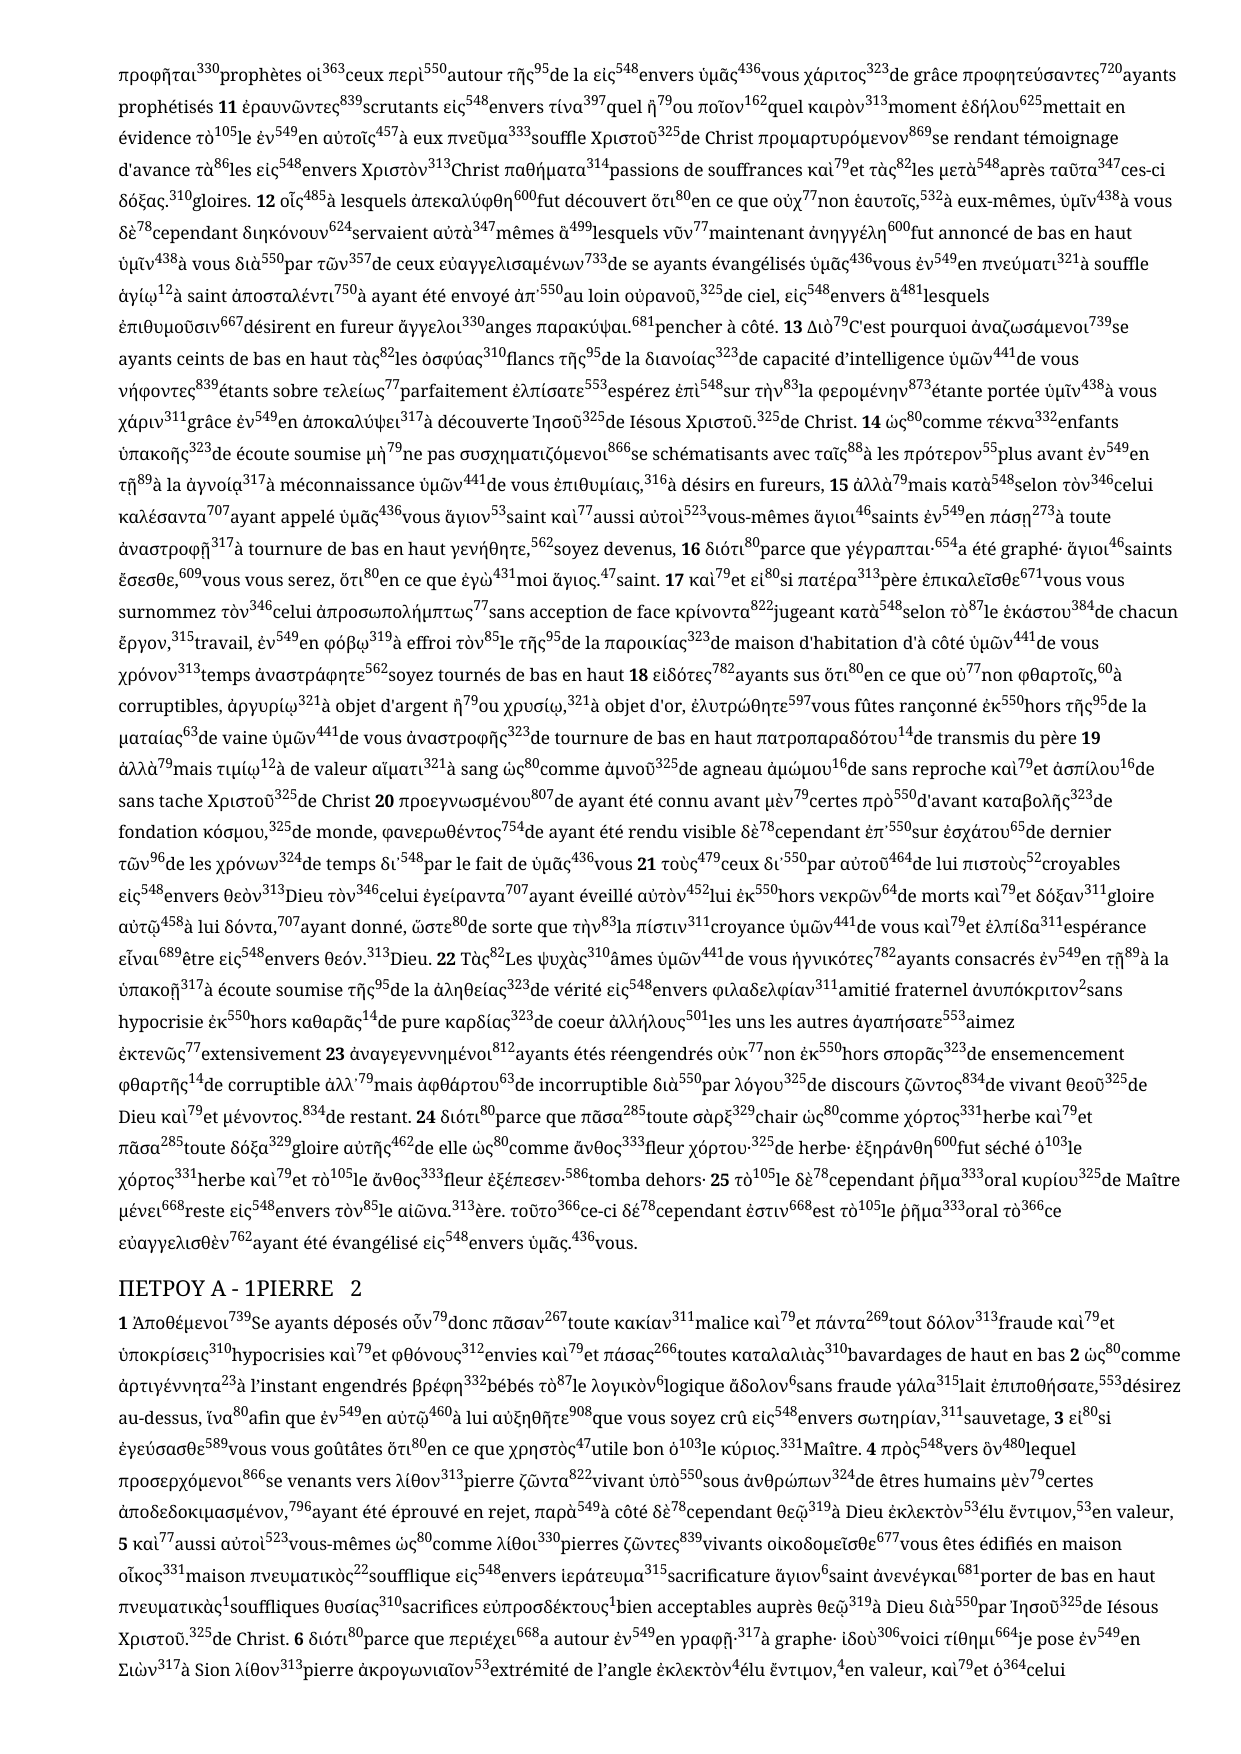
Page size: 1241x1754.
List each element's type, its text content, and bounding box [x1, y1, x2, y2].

text 1 Πέτρος331Pierre ἀπόστολος331envoyé Ἰησοῦ325de Iésous Χριστοῦ325de Christ ἐκλεκτοῖς9à élus παρεπιδήμοις58à peuplants sur le côté διασπορᾶς323de dissémination Πόντου,325de Pontus, Γαλατίας,323de Galatie, Καππαδοκίας,323de Kapadokya, Ἀσίας323de Asie καὶ79et Βιθυνίας323de Bithynie 2 κατὰ548selon πρόγνωσιν311préconnaissance θεοῦ325de Dieu πατρὸς325de père ἐν549en ἁγιασμῷ319à sanctification πνεύματος327de souffle εἰς548envers ὑπακοὴν311écoute soumise καὶ79et ῥαντισμὸν313aspersion αἵματος327de sang Ἰησοῦ325de Iésous Χριστοῦ,325de Christ, χάρις329grâce ὑμῖν438à vous καὶ79et εἰρήνη329paix πληθυνθείη.697que soit multiplié. 3 Εὐλογητὸς47Élogié ὁ103le θεὸς331Dieu καὶ79et πατὴρ331père τοῦ97de le κυρίου325de Maître ἡμῶν423de nous Ἰησοῦ325de Iésous Χριστοῦ325de Christ ὁ498celui κατὰ548selon τὸ87le πολὺ375nombreux αὐτοῦ464de lui ἔλεος315miséricorde ἀναγεννήσας721ayant réengendré ἡμᾶς416nous εἰς548envers ἐλπίδα311espérance ζῶσαν820vivante δι᾽550par ἀναστάσεως323de redressement Ἰησοῦ325de Iésous Χριστοῦ325de Christ ἐκ550hors νεκρῶν64de morts 4 εἰς548envers κληρονομίαν311héritage ἄφθαρτον2incorruptible καὶ79et ἀμίαντον2sans souillure καὶ79et ἀμάραντον2amarante τετηρημένην794ayante étée gardée ἐν549en οὐρανοῖς318à cieux εἰς548envers ὑμᾶς436vous 5 τοὺς479ceux ἐν549en δυνάμει317à puissance θεοῦ325de Dieu φρουρουμένους874étants regardés au-devant διὰ550par πίστεως323de croyance εἰς548envers σωτηρίαν311sauvetage ἑτοίμην51prête ἀποκαλυφθῆναι683être découvert ἐν549en καιρῷ319à moment ἐσχάτῳ207à dernier 6 ἐν549en ᾧ488à lequel ἀγαλλιᾶσθε,671vous vous exultez, ὀλίγον77peu ἄρτι,77à l'instant, εἰ80si δέον842attachant de lien ἐστίν,668est, λυπηθέντες759ayants étés attristés ἐν549en ποικίλοις9à divers πειρασμοῖς,318à tentations, 7 ἵνα80afin que τὸ105le δοκίμιον333moyen d'épreuve ὑμῶν441de vous τῆς95de la πίστεως323de croyance πολυτιμότερον77en plus grande valeur χρυσίου327de objet d'or τοῦ494de ce ἀπολλυμένου,863de se dépérissant, διὰ550par πυρὸς327de feu δὲ78cependant δοκιμαζομένου887de étant éprouvé εὑρεθῇ911que soit trouvé εἰς548envers ἔπαινον313surlouange καὶ79et δόξαν311gloire καὶ79et τιμὴν311valeur ἐν549en ἀποκαλύψει317à découverte Ἰησοῦ325de Iésous Χριστοῦ325de Christ 8 ὃν480lequel οὐκ77non ἰδόντες720ayants vus ἀγαπᾶτε,665vous aimez, εἰς548envers ὃν480lequel ἄρτι77à l'instant μὴ77ne pas ὁρῶντες,839voyants, πιστεύοντες839croyants δὲ78cependant ἀγαλλιᾶσθε671vous vous exultez χαρᾷ317à joie ἀνεκλαλήτῳ8à inexprimable καὶ79et δεδοξασμένῃ799à ayante étée glorifiée 9 κομιζόμενοι866se prenants soigneusement τὸ87le τέλος315achèvement τῆς95de la πίστεως323de croyance ὑμῶν441de vous σωτηρίαν311sauvetage ψυχῶν.322de âmes. 10 περὶ550autour ἧς300de laquelle σωτηρίας323de sauvetage ἐξεζήτησαν585recherchèrent καὶ79et ἐξηραύνησαν585recherchèrent hors προφῆται330prophètes οἱ363ceux περὶ550autour τῆς95de la εἰς548envers ὑμᾶς436vous χάριτος323de grâce προφητεύσαντες720ayants prophétisés 11 ἐραυνῶντες839scrutants εἰς548envers τίνα397quel ἢ79ou ποῖον162quel καιρὸν313moment ἐδήλου625mettait en évidence τὸ105le ἐν549en αὐτοῖς457à eux πνεῦμα333souffle Χριστοῦ325de Christ προμαρτυρόμενον869se rendant témoignage d'avance τὰ86les εἰς548envers Χριστὸν313Christ παθήματα314passions de souffrances καὶ79et τὰς82les μετὰ548après ταῦτα347ces-ci δόξας.310gloires. 12 οἷς485à lesquels ἀπεκαλύφθη600fut découvert ὅτι80en ce que οὐχ77non ἑαυτοῖς,532à eux-mêmes, ὑμῖν438à vous δὲ78cependant διηκόνουν624servaient αὐτὰ347mêmes ἃ499lesquels νῦν77maintenant ἀνηγγέλη600fut annoncé de bas en haut ὑμῖν438à vous διὰ550par τῶν357de ceux εὐαγγελισαμένων733de se ayants évangélisés ὑμᾶς436vous ἐν549en πνεύματι321à souffle ἁγίῳ12à saint ἀποσταλέντι750à ayant été envoyé ἀπ᾽550au loin οὐρανοῦ,325de ciel, εἰς548envers ἃ481lesquels ἐπιθυμοῦσιν667désirent en fureur ἄγγελοι330anges παρακύψαι.681pencher à côté. 13 Διὸ79C'est pourquoi ἀναζωσάμενοι739se ayants ceints de bas en haut τὰς82les ὀσφύας310flancs τῆς95de la διανοίας323de capacité d’intelligence ὑμῶν441de vous νήφοντες839étants sobre τελείως77parfaitement ἐλπίσατε553espérez ἐπὶ548sur τὴν83la φερομένην873étante portée ὑμῖν438à vous χάριν311grâce ἐν549en ἀποκαλύψει317à découverte Ἰησοῦ325de Iésous Χριστοῦ.325de Christ. 14 ὡς80comme τέκνα332enfants ὑπακοῆς323de écoute soumise μὴ79ne pas συσχηματιζόμενοι866se schématisants avec ταῖς88à les πρότερον55plus avant ἐν549en τῇ89à la ἀγνοίᾳ317à méconnaissance ὑμῶν441de vous ἐπιθυμίαις,316à désirs en fureurs, 15 ἀλλὰ79mais κατὰ548selon τὸν346celui καλέσαντα707ayant appelé ὑμᾶς436vous ἅγιον53saint καὶ77aussi αὐτοὶ523vous-mêmes ἅγιοι46saints ἐν549en πάσῃ273à toute ἀναστροφῇ317à tournure de bas en haut γενήθητε,562soyez devenus, 16 διότι80parce que γέγραπται·654a été graphé· ἅγιοι46saints ἔσεσθε,609vous vous serez, ὅτι80en ce que ἐγὼ431moi ἅγιος.47saint. 17 καὶ79et εἰ80si πατέρα313père ἐπικαλεῖσθε671vous vous surnommez τὸν346celui ἀπροσωπολήμπτως77sans acception de face κρίνοντα822jugeant κατὰ548selon τὸ87le ἑκάστου384de chacun ἔργον,315travail, ἐν549en φόβῳ319à effroi τὸν85le τῆς95de la παροικίας323de maison d'habitation d'à côté ὑμῶν441de vous χρόνον313temps ἀναστράφητε562soyez tournés de bas en haut 18 εἰδότες782ayants sus ὅτι80en ce que οὐ77non φθαρτοῖς,60à corruptibles, ἀργυρίῳ321à objet d'argent ἢ79ou χρυσίῳ,321à objet d'or, ἐλυτρώθητε597vous fûtes rançonné ἐκ550hors τῆς95de la ματαίας63de vaine ὑμῶν441de vous ἀναστροφῆς323de tournure de bas en haut πατροπαραδότου14de transmis du père 19 ἀλλὰ79mais τιμίῳ12à de valeur αἵματι321à sang ὡς80comme ἀμνοῦ325de agneau ἀμώμου16de sans reproche καὶ79et ἀσπίλου16de sans tache Χριστοῦ325de Christ 20 προεγνωσμένου807de ayant été connu avant μὲν79certes πρὸ550d'avant καταβολῆς323de fondation κόσμου,325de monde, φανερωθέντος754de ayant été rendu visible δὲ78cependant ἐπ᾽550sur ἐσχάτου65de dernier τῶν96de les χρόνων324de temps δι᾽548par le fait de ὑμᾶς436vous 21 τοὺς479ceux δι᾽550par αὐτοῦ464de lui πιστοὺς52croyables εἰς548envers θεὸν313Dieu τὸν346celui ἐγείραντα707ayant éveillé αὐτὸν452lui ἐκ550hors νεκρῶν64de morts καὶ79et δόξαν311gloire αὐτῷ458à lui δόντα,707ayant donné, ὥστε80de sorte que τὴν83la πίστιν311croyance ὑμῶν441de vous καὶ79et ἐλπίδα311espérance εἶναι689être εἰς548envers θεόν.313Dieu. 22 Τὰς82Les ψυχὰς310âmes ὑμῶν441de vous ἡγνικότες782ayants consacrés ἐν549en τῇ89à la ὑπακοῇ317à écoute soumise τῆς95de la ἀληθείας323de vérité εἰς548envers φιλαδελφίαν311amitié fraternel ἀνυπόκριτον2sans hypocrisie ἐκ550hors καθαρᾶς14de pure καρδίας323de coeur ἀλλήλους501les uns les autres ἀγαπήσατε553aimez ἐκτενῶς77extensivement 23 ἀναγεγεννημένοι812ayants étés réengendrés οὐκ77non ἐκ550hors σπορᾶς323de ensemencement φθαρτῆς14de corruptible ἀλλ᾽79mais ἀφθάρτου63de incorruptible διὰ550par λόγου325de discours ζῶντος834de vivant θεοῦ325de Dieu καὶ79et μένοντος.834de restant. 24 διότι80parce que πᾶσα285toute σὰρξ329chair ὡς80comme χόρτος331herbe καὶ79et πᾶσα285toute δόξα329gloire αὐτῆς462de elle ὡς80comme ἄνθος333fleur χόρτου·325de herbe· ἐξηράνθη600fut séché ὁ103le χόρτος331herbe καὶ79et τὸ105le ἄνθος333fleur ἐξέπεσεν·586tomba dehors· 25 τὸ105le δὲ78cependant ῥῆμα333oral κυρίου325de Maître μένει668reste εἰς548envers τὸν85le αἰῶνα.313ère. τοῦτο366ce-ci δέ78cependant ἐστιν668est τὸ105le ῥῆμα333oral τὸ366ce εὐαγγελισθὲν762ayant été évangélisé εἰς548envers ὑμᾶς.436vous. [118, 59, 1181, 1254]
text ΠΕΤΡΟΥ Α - 1PIERRE 2 [118, 1273, 1181, 1303]
text 1 Ἀποθέμενοι739Se ayants déposés οὖν79donc πᾶσαν267toute κακίαν311malice καὶ79et πάντα269tout δόλον313fraude καὶ79et ὑποκρίσεις310hypocrisies καὶ79et φθόνους312envies καὶ79et πάσας266toutes καταλαλιὰς310bavardages de haut en bas 2 ὡς80comme ἀρτιγέννητα23à l’instant engendrés βρέφη332bébés τὸ87le λογικὸν6logique ἄδολον6sans fraude γάλα315lait ἐπιποθήσατε,553désirez au-dessus, ἵνα80afin que ἐν549en αὐτῷ460à lui αὐξηθῆτε908que vous soyez crû εἰς548envers σωτηρίαν,311sauvetage, 3 εἰ80si ἐγεύσασθε589vous vous goûtâtes ὅτι80en ce que χρηστὸς47utile bon ὁ103le κύριος.331Maître. 4 πρὸς548vers ὃν480lequel προσερχόμενοι866se venants vers λίθον313pierre ζῶντα822vivant ὑπὸ550sous ἀνθρώπων324de êtres humains μὲν79certes ἀποδεδοκιμασμένον,796ayant été éprouvé en rejet, παρὰ549à côté δὲ78cependant θεῷ319à Dieu ἐκλεκτὸν53élu ἔντιμον,53en valeur, 5 καὶ77aussi αὐτοὶ523vous-mêmes ὡς80comme λίθοι330pierres ζῶντες839vivants οἰκοδομεῖσθε677vous êtes édifiés en maison οἶκος331maison πνευματικὸς22soufflique εἰς548envers ἱεράτευμα315sacrificature ἅγιον6saint ἀνενέγκαι681porter de bas en haut πνευματικὰς1souffliques θυσίας310sacrifices εὐπροσδέκτους1bien acceptables auprès θεῷ319à Dieu διὰ550par Ἰησοῦ325de Iésous Χριστοῦ.325de Christ. 6 διότι80parce que περιέχει668a autour ἐν549en γραφῇ·317à graphe· ἰδοὺ306voici τίθημι664je pose ἐν549en Σιὼν317à Sion λίθον313pierre ἀκρογωνιαῖον53extrémité de l’angle ἐκλεκτὸν4élu ἔντιμον,4en valeur, καὶ79et ὁ364celui πιστεύων840croyant ἐπ᾽549sur αὐτῷ458à lui οὐ77non μὴ77ne pas καταισχυνθῇ.911que soit couvert de honte. 7 ὑμῖν438à vous οὖν79donc ἡ101la τιμὴ329valeur τοῖς351à ceux πιστεύουσιν,827à croyants, ἀπιστοῦσιν827à croyants pas δὲ78cependant λίθος331pierre ὃν480lequel ἀπεδοκίμασαν585éprouvèrent en rejet οἱ363ceux οἰκοδομοῦντες,839édifiants en maison, οὗτος364celui-ci ἐγενήθη600fut devenu εἰς548envers κεφαλὴν311tête γωνίας323de coin 8 καὶ79et λίθος331pierre προσκόμματος327de achoppement καὶ79et πέτρα329roche σκανδάλου·327de scandale· οἳ497lesquels προσκόπτουσιν667achoppent τῷ91à le λόγῳ319à discours ἀπειθοῦντες839désobéissants εἰς548envers ὃ482lequel καὶ77aussi ἐτέθησαν.599furent posé. 9 ὑμεῖς447vous δὲ78cependant γένος333genre ἐκλεκτόν,24élu, βασίλειον24royal ἱεράτευμα,333sacrificature, ἔθνος333ethnie ἅγιον,24saint, λαὸς331peuple εἰς548envers περιποίησιν,311conservation, ὅπως80de telle manière que τὰς82les ἀρετὰς310vertus ἐξαγγείλητε896que vous annonciez dehors τοῦ358de celui ἐκ550hors σκότους327de ténèbre ὑμᾶς436vous καλέσαντος716de ayant appelé εἰς548envers τὸ87le θαυμαστὸν55extraordinaire αὐτοῦ464de lui φῶς·315lumière· 10 οἵ497lesquels ποτε77à un moment οὐ77non λαός,331peuple, νῦν77maintenant δὲ78cependant λαὸς331peuple θεοῦ,325de Dieu, οἱ363ceux οὐκ77non ἠλεημένοι,812ayants étés faits miséricorde, νῦν77maintenant δὲ78cependant ἐλεηθέντες.759ayants étés faits miséricorde. 11 Ἀγαπητοί,75Aimés, παρακαλῶ664j'appelle à côté ὡς80comme παροίκους52maisonnants à côté καὶ79et παρεπιδήμους52peuplants sur le côté ἀπέχεσθαι690se tenir au loin τῶν94de les σαρκικῶν13de charnelles ἐπιθυμιῶν322de désirs en fureurs αἵτινες495lesquelles des quelconques στρατεύονται673se guerroient en soldat κατὰ550contre τῆς255de la ψυχῆς·323de âme· 12 τὴν83la ἀναστροφὴν311tournure de bas en haut ὑμῶν441de vous ἐν549en τοῖς92à les ἔθνεσιν320à ethnies ἔχοντες839ayants καλήν,51belle, ἵνα80afin que ἐν549en ᾧ488à lequel καταλαλοῦσιν667bavardent de haut en bas ὑμῶν441de vous ὡς80comme κακοποιῶν64de malfaiteurs ἐκ550hors τῶν258de les καλῶν17de beaux ἔργων326de travaux ἐποπτεύοντες839surveillants δοξάσωσιν898que glorifient τὸν85le θεὸν313Dieu ἐν549en ἡμέρᾳ317à journée ἐπισκοπῆς.323de supervision. 13 Ὑποτάγητε562Soyez subordonnés πάσῃ273à toute ἀνθρωπίνῃ8à humaine κτίσει317à création διὰ548par le fait de τὸν85le κύριον,313Maître, εἴτε79soit βασιλεῖ319à roi ὡς80comme ὑπερέχοντι828à tenant au-dessus 14 εἴτε79soit ἡγεμόσιν318à gouverneurs ὡς80comme δι᾽550par αὐτοῦ464de lui πεμπομένοις879à étants mandés εἰς548envers ἐκδίκησιν311vengeance κακοποιῶν,64de malfaiteurs, ἔπαινον313surlouange δὲ78cependant ἀγαθοποιῶν,64de bonfaisants, 15 ὅτι80en ce que οὕτως77ainsi ἐστὶν668est τὸ105le θέλημα333volonté τοῦ97de le θεοῦ325de Dieu ἀγαθοποιοῦντας821faisants bon φιμοῦν689museler τὴν83la τῶν96de les ἀφρόνων15de insensés ἀνθρώπων324de êtres humains ἀγνωσίαν,311inconnaissance, 16 ὡς80comme ἐλεύθεροι70libres καὶ79et μὴ79ne pas ὡς80comme ἐπικάλυμμα315couverture ἔχοντες839ayants τῆς95de la κακίας323de malice τὴν83la ἐλευθερίαν311liberté ἀλλ᾽79mais ὡς80comme θεοῦ325de Dieu δοῦλοι.330mâles esclaves. 17 πάντας372tous τιμήσατε,553valorisez, τὴν83la ἀδελφότητα311fraternité ἀγαπᾶτε,569aimez, τὸν85le θεὸν313Dieu φοβεῖσθε,573que vous vous effrayez, τὸν85le βασιλέα313roi τιμᾶτε.569valorisez. 18 Οἱ108Les οἰκέται336habitants de maison ὑποτασσόμενοι890étants subordonnés ἐν549en παντὶ275à tout φόβῳ319à effroi τοῖς250à les δεσπόταις,318à despotes, οὐ77non μόνον77seulement τοῖς90à les ἀγαθοῖς58à bons καὶ79et ἐπιεικέσιν58à modérés ἀλλὰ79mais καὶ77aussi τοῖς90à les σκολιοῖς.58à tordus. 19 τοῦτο366ce-ci γὰρ79car χάρις,329grâce, εἰ80si διὰ548par le fait de συνείδησιν311conscience θεοῦ325de Dieu ὑποφέρει668supporte τις390un quelconque λύπας310tristesses πάσχων840souffrant ἀδίκως.77injustement. 20 ποῖον175quel γὰρ79car κλέος,333renommée, εἰ80si ἁμαρτάνοντες839fautants καὶ79et κολαφιζόμενοι890étants tabassés ὑπομενεῖτε;603vous résisterez en restant sous; ἀλλ᾽79mais εἰ80si ἀγαθοποιοῦντες839faisants bon καὶ79et πάσχοντες839souffrants ὑπομενεῖτε,603vous résisterez en restant sous, τοῦτο366ce-ci χάρις329grâce παρὰ549à côté θεῷ.319à Dieu. 21 εἰς548envers τοῦτο348ce-ci γὰρ79car ἐκλήθητε,597vous fûtes appelé, ὅτι80en ce que καὶ77aussi Χριστὸς331Christ ἔπαθεν586souffrit ὑπὲρ550au-dessus ὑμῶν441de vous ὑμῖν438à vous ὑπολιμπάνων840laissant dessous ὑπογραμμόν,313modèle de sous-lettre, ἵνα80afin que ἐπακολουθήσητε896que vous suiviez dessus τοῖς92à les ἴχνεσιν320à traces αὐτοῦ,464de lui, 22 ὃς498lequel ἁμαρτίαν311faute οὐκ77non ἐποίησεν586fit οὐδὲ79non cependant εὑρέθη600fut trouvé δόλος331fraude ἐν549en τῷ93à le στόματι321à bouche αὐτοῦ,464de lui, 23 ὃς498lequel λοιδορούμενος891étant insulté οὐκ77non ἀντελοιδόρει,625insultait en retour, πάσχων840souffrant οὐκ77non ἠπείλει,625menaçait, παρεδίδου625transmettait δὲ78cependant τῷ352à celui κρίνοντι828à jugeant δικαίως,77justement, 24 ὃς498lequel τὰς82les ἁμαρτίας310fautes ἡμῶν423de nous αὐτὸς542lui-même ἀνήνεγκεν586porta de bas en haut ἐν549en τῷ93à le σώματι321à corps αὐτοῦ464de lui ἐπὶ548sur τὸ87le ξύλον,315bois, ἵνα80afin que ταῖς88à les ἁμαρτίαις316à fautes ἀπογενόμενοι739se ayants devenus loin τῇ89à la δικαιοσύνῃ317à justice ζήσωμεν,894que nous vivions, οὗ492de lequel τῷ251à le μώλωπι319à meurtrissure ἰάθητε.597vous fûtes guéri. 25 ἦτε622vous étiez γὰρ79car ὡς80comme πρόβατα332brebis πλανώμενοι,890étants égarés, ἀλλ᾽79mais ἐπεστράφητε597vous fûtes tourné sur νῦν77maintenant ἐπὶ548sur τὸν85le ποιμένα313berger καὶ79et ἐπίσκοπον313superviseur τῶν94de les ψυχῶν322de âmes ὑμῶν.441de vous. [118, 1307, 1181, 1682]
